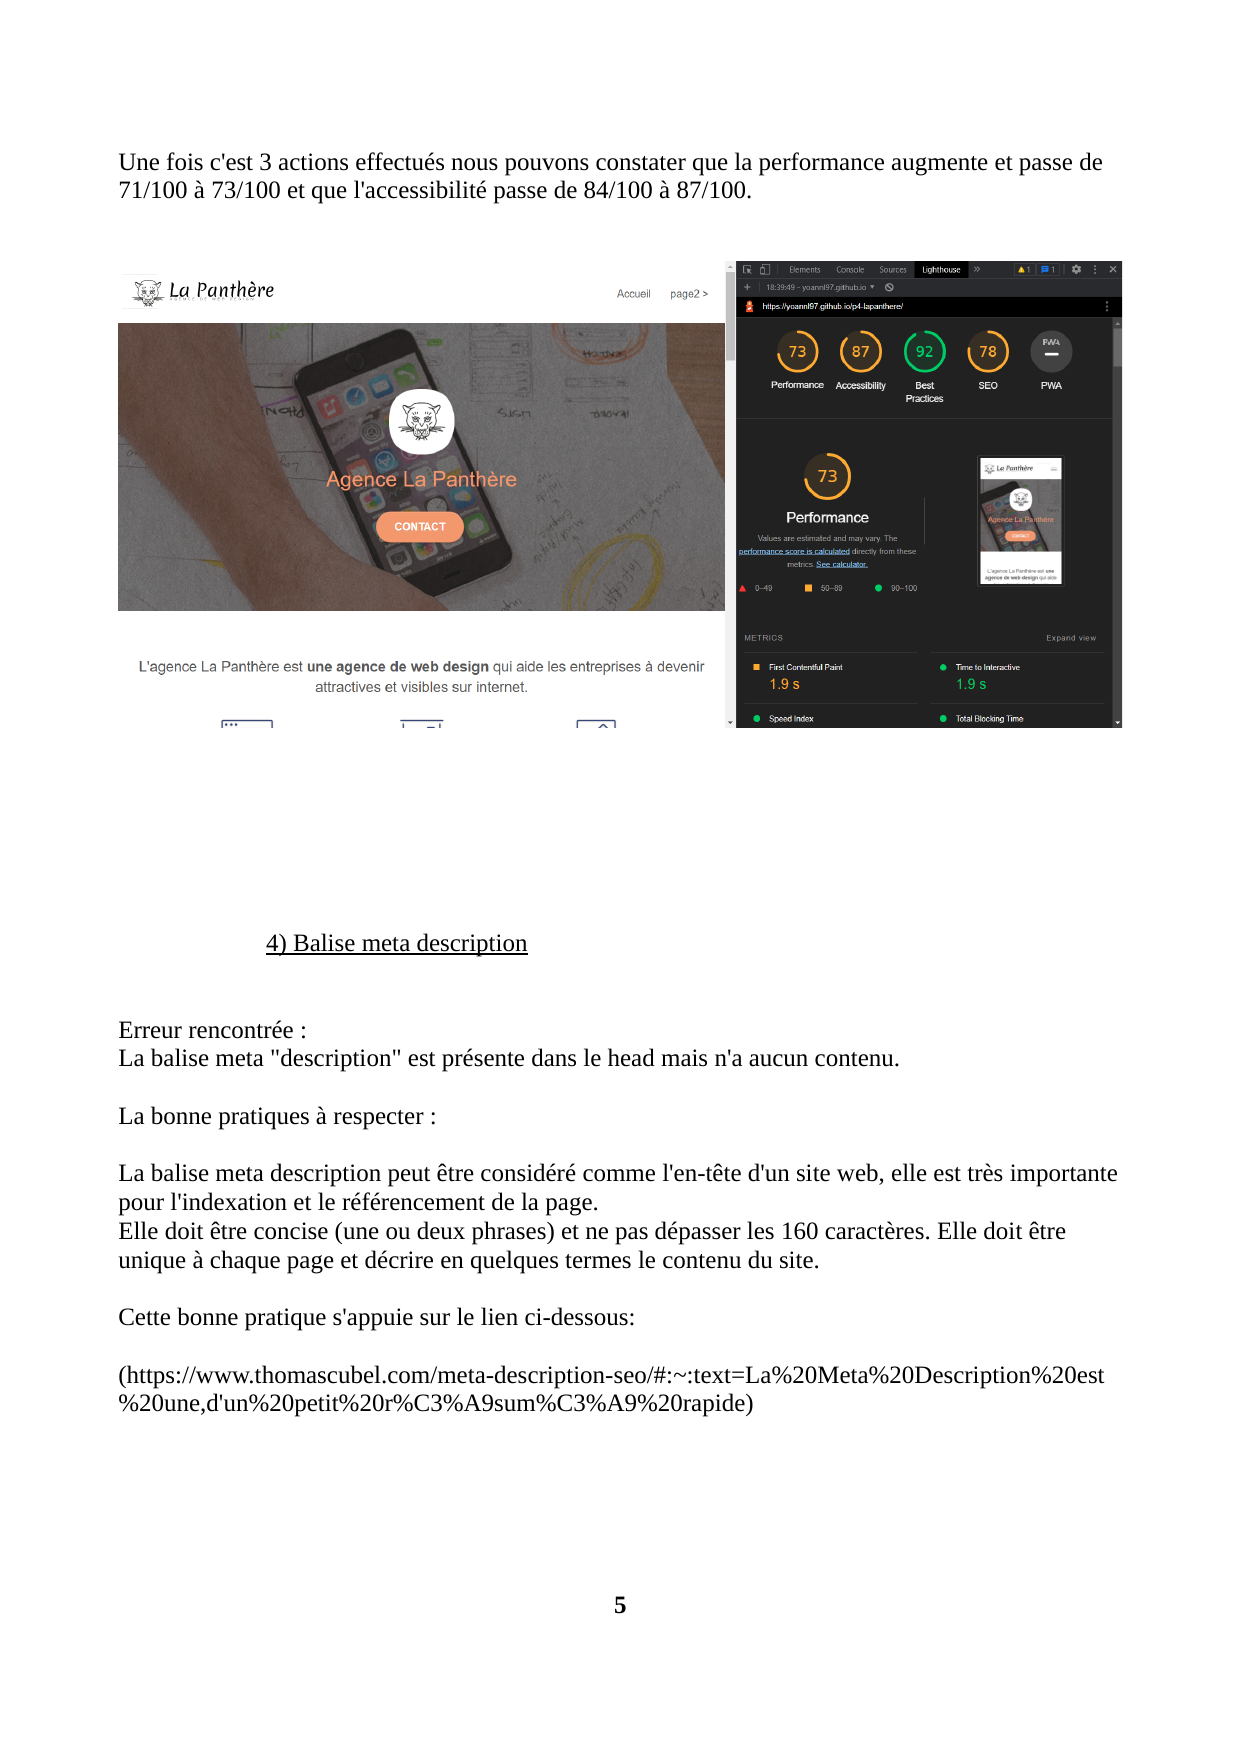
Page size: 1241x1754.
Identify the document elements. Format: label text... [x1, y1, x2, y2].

text 4) Balise meta description [118, 928, 1122, 957]
text La balise meta "description" est présente dans le head mais n'a aucun contenu. [118, 1043, 1122, 1072]
text 5 [118, 1590, 1122, 1618]
text Erreur rencontrée : [118, 1015, 1122, 1043]
text Cette bonne pratique s'appuie sur le lien ci-dessous: [118, 1302, 1122, 1331]
text La bonne pratiques à respecter : [118, 1101, 1122, 1130]
picture [118, 261, 1123, 728]
text (https://www.thomascubel.com/meta-description-seo/#:~:text=La%20Meta%20Description%20est%20une,d'un%20petit%20r%C3%A9sum%C3%A9%20rapide) [118, 1360, 1122, 1417]
text Elle doit être concise (une ou deux phrases) et ne pas dépasser les 160 caractères. Elle doit être unique à chaque page et décrire en quelques termes le contenu du site. [118, 1216, 1122, 1273]
text La balise meta description peut être considéré comme l'en-tête d'un site web, elle est très importante pour l'indexation et le référencement de la page. [118, 1158, 1122, 1216]
text Une fois c'est 3 actions effectués nous pouvons constater que la performance augmente et passe de 71/100 à 73/100 et que l'accessibilité passe de 84/100 à 87/100. [118, 147, 1122, 204]
